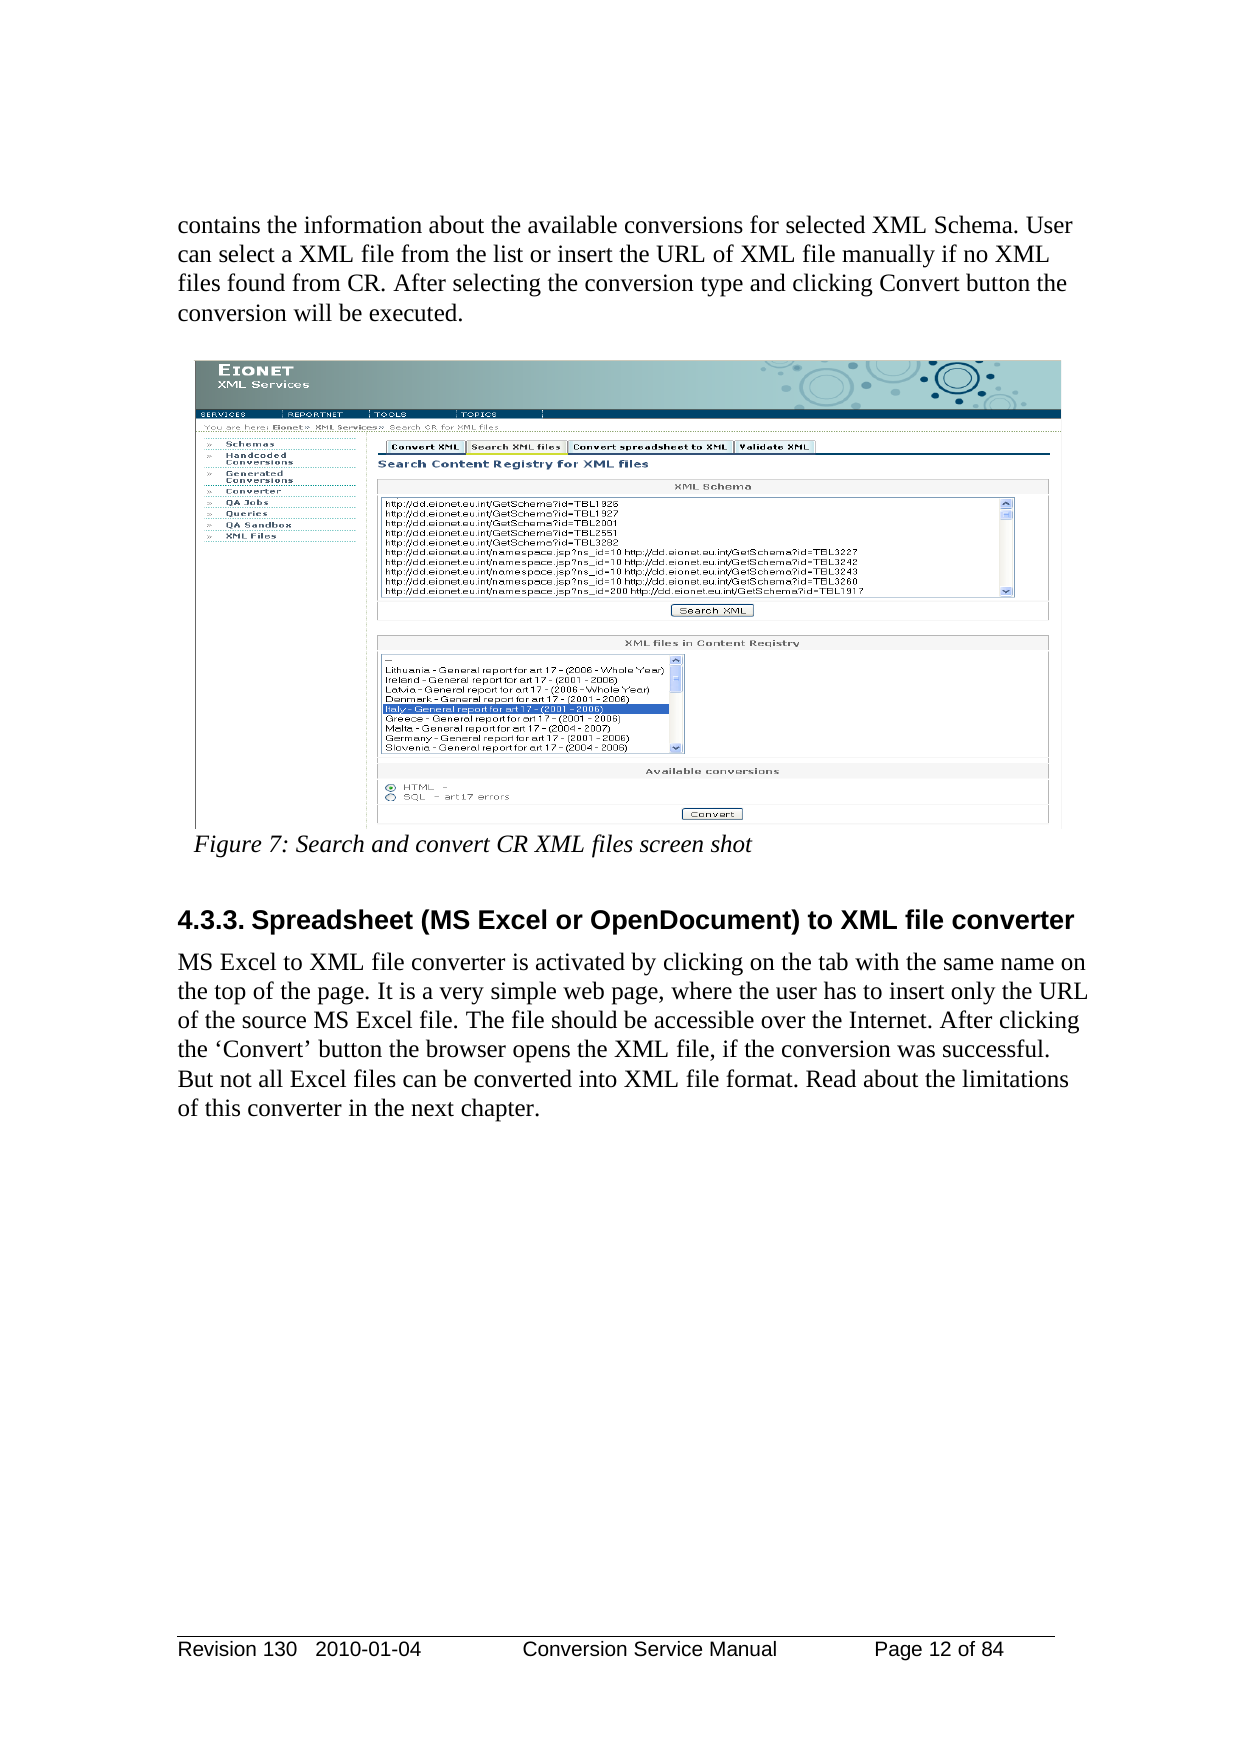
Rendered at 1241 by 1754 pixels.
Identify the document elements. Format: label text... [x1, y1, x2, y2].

text Figure 7: Search and convert CR XML files screen shot [194, 829, 1061, 858]
text MS Excel to XML file converter is activated by clicking on the tab with the same name on the top of the page. It is a very simple web page, where the user has to insert only the URL of the source MS Excel file. The file should be accessible over the Internet. After clicking the ‘Convert’ button the browser opens the XML file, if the conversion was successful. But not all Excel files can be converted into XML file format. Read about the limitations of this converter in the next chapter. [177, 947, 1092, 1122]
text contains the information about the available conversions for selected XML Schema. User can select a XML file from the list or insert the URL of XML file manually if no XML files found from CR. After selecting the conversion type and clicking Convert button the conversion will be executed. [177, 210, 1092, 326]
subtitle Spreadsheet (MS Excel or OpenDocument) to XML file converter [177, 904, 1092, 935]
